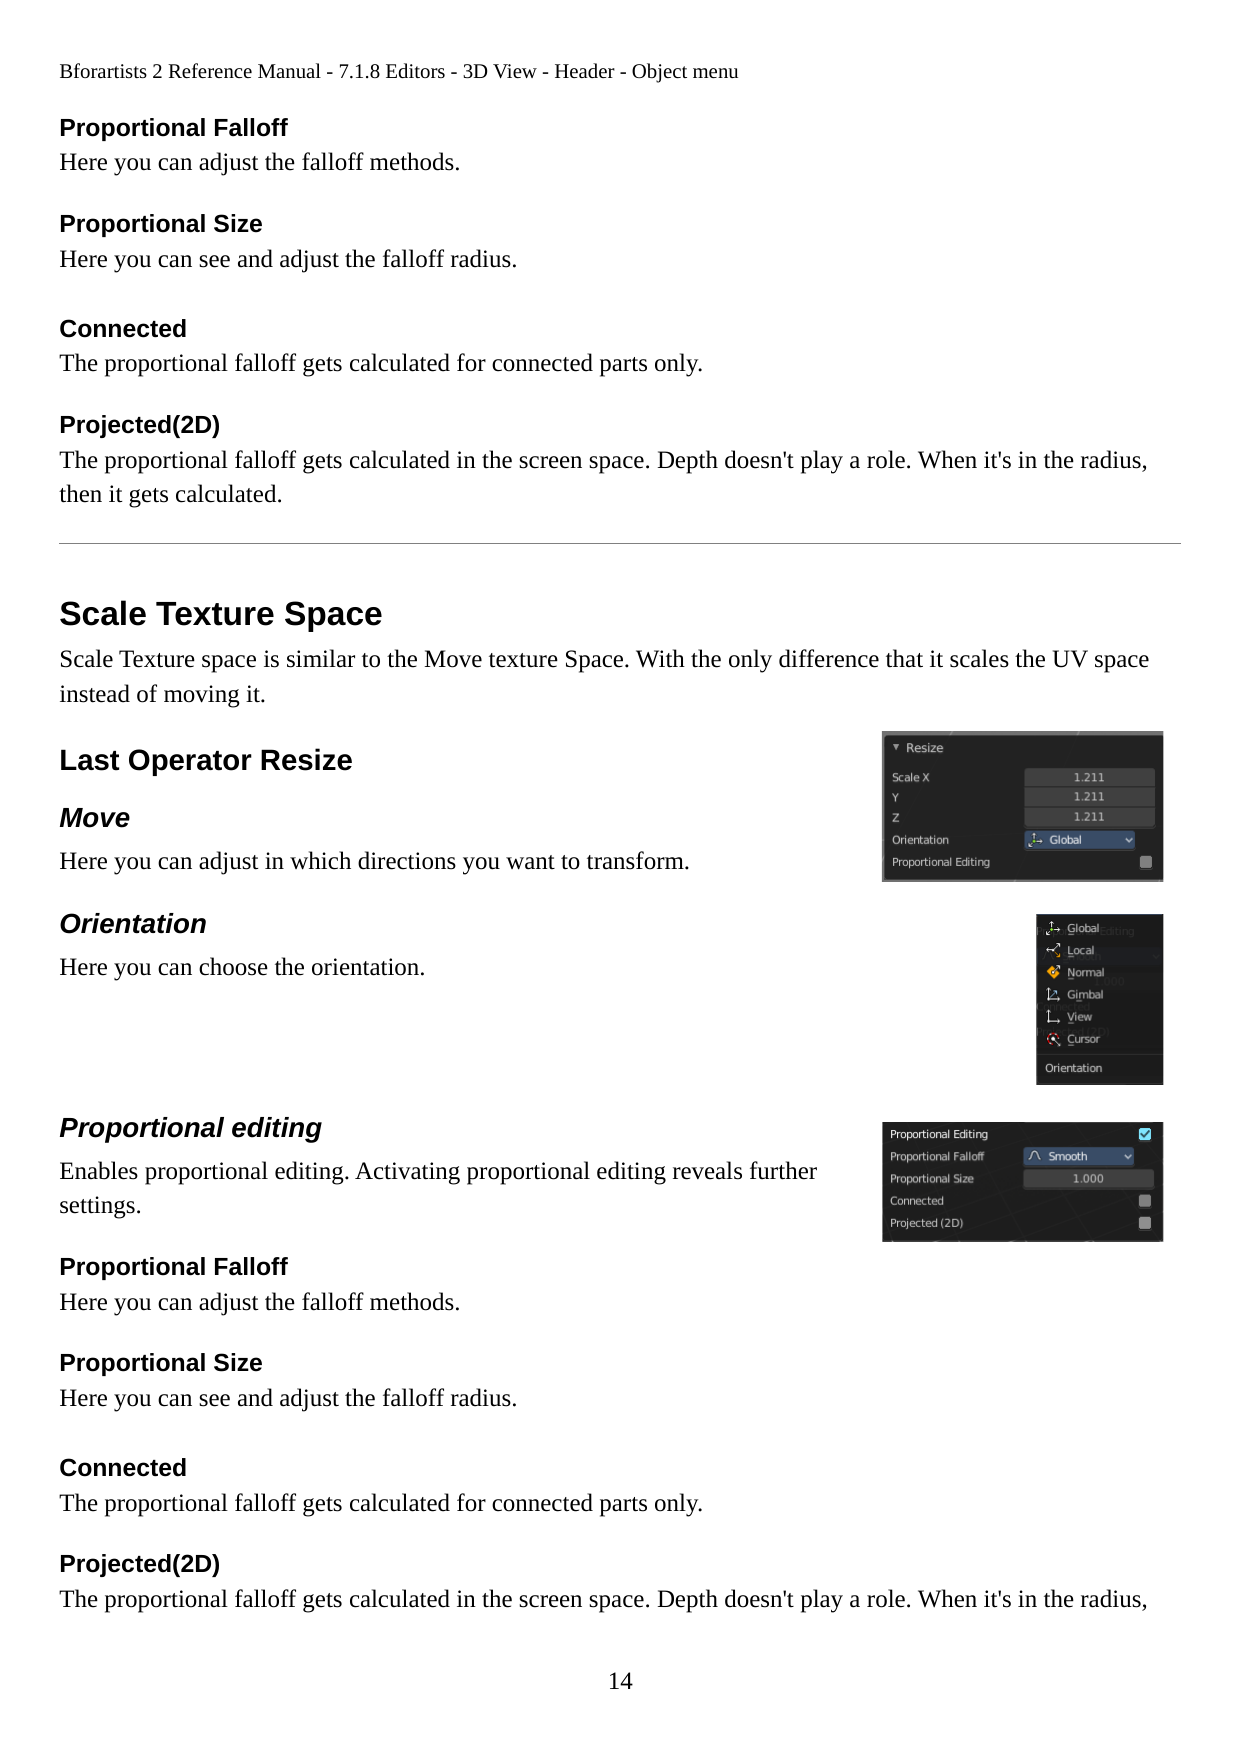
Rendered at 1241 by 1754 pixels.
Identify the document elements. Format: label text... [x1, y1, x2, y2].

subtitle Proportional Size [59, 209, 1181, 237]
subtitle Move [59, 801, 881, 833]
text Here you can choose the orientation. [59, 952, 1036, 981]
subtitle Connected [59, 1453, 1181, 1482]
text Enables proportional editing. Activating proportional editing reveals further settings. [59, 1156, 882, 1219]
text Here you can adjust the falloff methods. [59, 147, 1181, 176]
text Here you can see and adjust the falloff radius. [59, 244, 1181, 272]
picture [882, 1122, 1164, 1242]
subtitle [1164, 801, 1181, 833]
subtitle Proportional Falloff [59, 113, 1181, 141]
picture [881, 731, 1164, 882]
subtitle Projected(2D) [59, 410, 1181, 439]
text The proportional falloff gets calculated in the screen space. Depth doesn't play a role. When it's in the radius, [59, 1584, 1181, 1613]
text The proportional falloff gets calculated for connected parts only. [59, 1488, 1181, 1517]
text Here you can adjust the falloff methods. [59, 1287, 1181, 1315]
subtitle Scale Texture Space [59, 593, 1181, 632]
subtitle [1164, 743, 1181, 776]
text The proportional falloff gets calculated for connected parts only. [59, 348, 1181, 377]
text Scale Texture space is similar to the Move texture Space. With the only difference that it scales the UV space instead of moving it. [59, 644, 1181, 708]
text Here you can adjust in which directions you want to transform. [59, 846, 881, 874]
subtitle Connected [59, 314, 1181, 342]
picture [1036, 914, 1164, 1085]
subtitle Orientation [59, 907, 1181, 939]
text The proportional falloff gets calculated in the screen space. Depth doesn't play a role. When it's in the radius, then it gets calculated. [59, 445, 1181, 508]
subtitle Last Operator Resize [59, 743, 881, 776]
subtitle Proportional Falloff [59, 1252, 1181, 1280]
subtitle Proportional Size [59, 1348, 1181, 1377]
subtitle Projected(2D) [59, 1549, 1181, 1578]
subtitle Proportional editing [59, 1111, 1181, 1143]
text Here you can see and adjust the falloff radius. [59, 1383, 1181, 1412]
